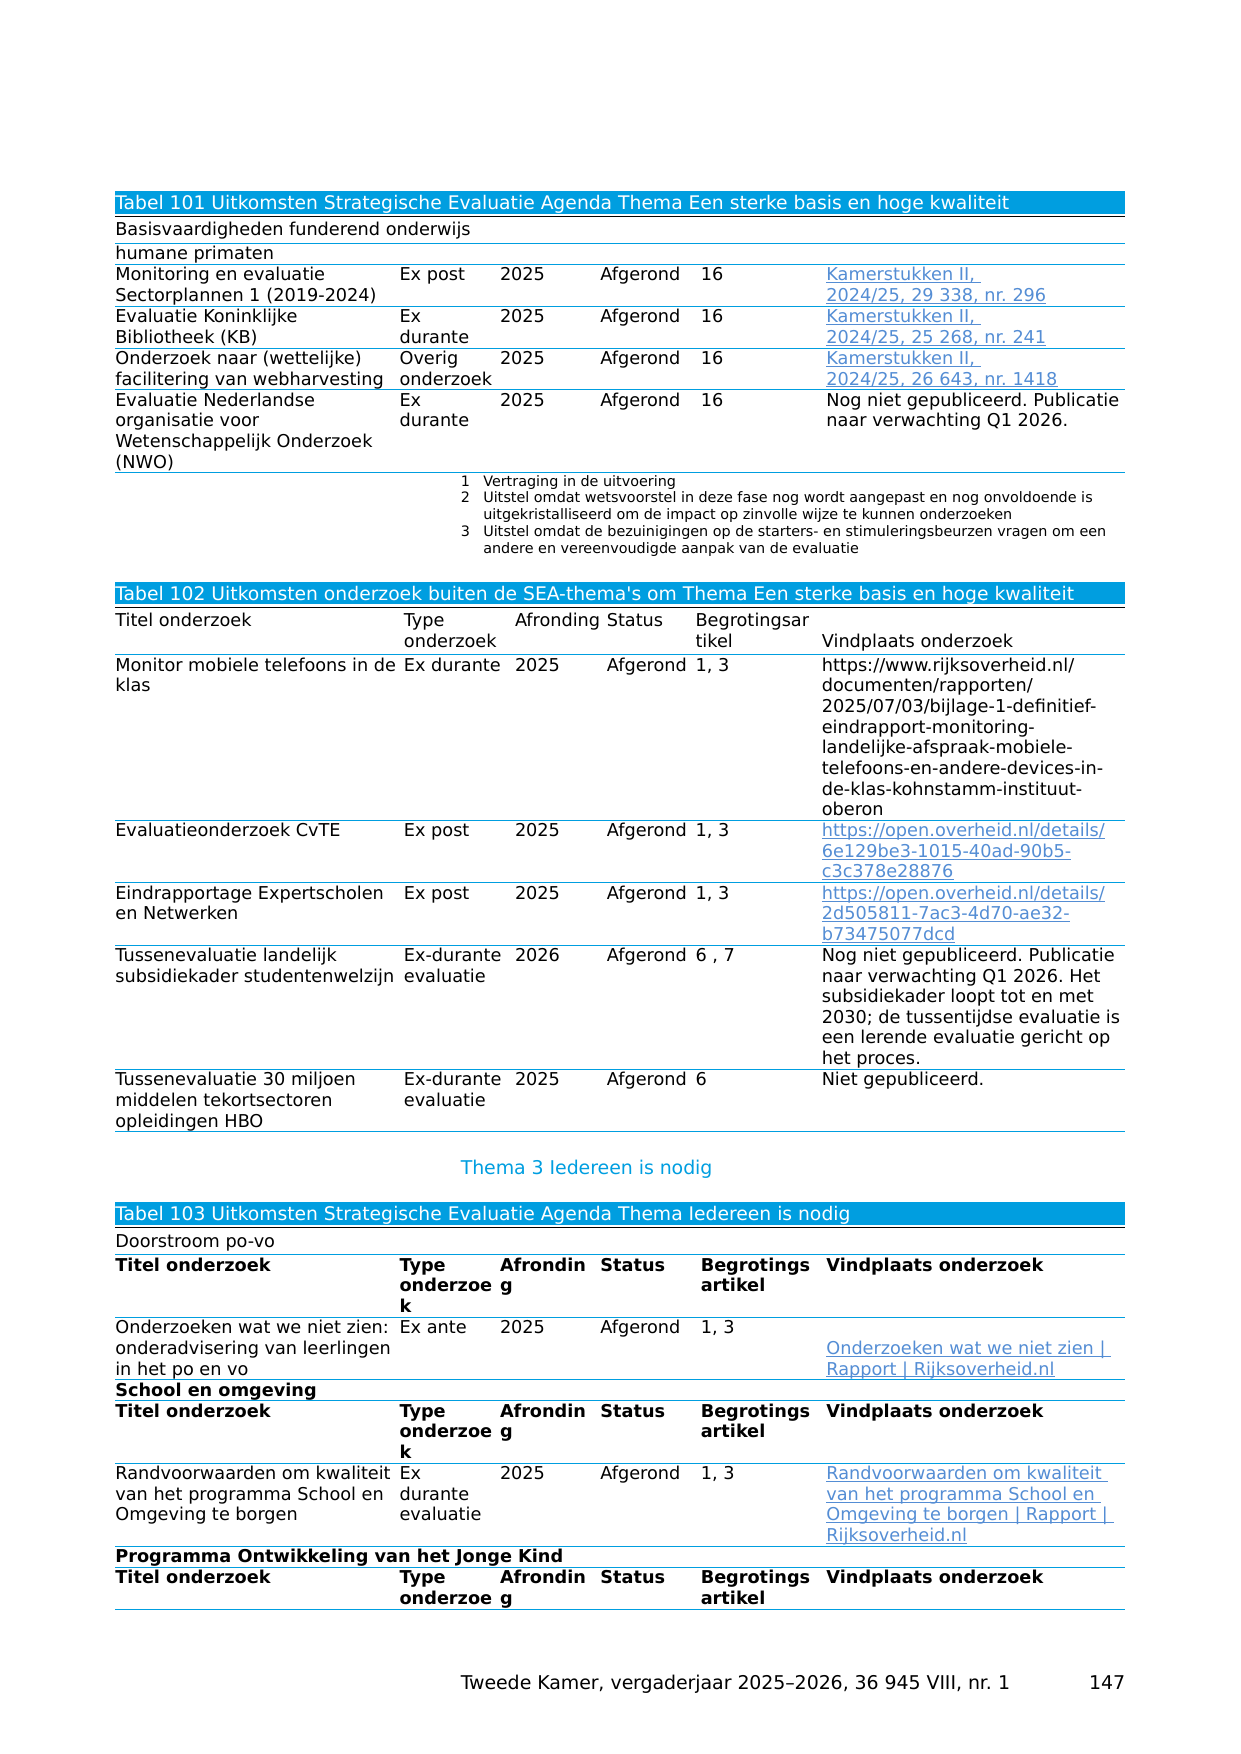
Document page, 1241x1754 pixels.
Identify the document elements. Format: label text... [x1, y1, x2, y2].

table_cell Afgerond [597, 390, 698, 472]
table_cell 2025 [512, 655, 604, 820]
table_cell Onderzoeken wat we niet zien | Rapport | Rijksoverheid.nl [823, 1318, 1125, 1379]
table_cell Afronding [497, 1255, 597, 1317]
table_cell 1, 3 [698, 1318, 823, 1379]
table_cell Randvoorwaarden om kwaliteit van het programma School en Omgeving te borgen | Rapport | Rijksoverheid.nl [823, 1464, 1125, 1546]
table_cell Vindplaats onderzoek [823, 1568, 1125, 1608]
table_cell Evaluatieonderzoek CvTE [115, 821, 401, 882]
table_cell Evaluatie Koninklijke Bibliotheek (KB) [115, 307, 396, 347]
table_cell humane primaten [115, 244, 396, 264]
table_cell Onderzoeken wat we niet zien: onderadvisering van leerlingen in het po en vo [115, 1318, 396, 1379]
table_cell Ex-durante evaluatie [401, 946, 512, 1069]
table_cell Afgerond [604, 883, 692, 944]
table_cell 2025 [497, 265, 597, 306]
table_cell [823, 244, 1125, 264]
table_cell 1, 3 [693, 883, 819, 944]
table_cell Type onderzoe [396, 1568, 497, 1608]
table_cell 2025 [512, 1070, 604, 1131]
table_cell Titel onderzoek [115, 1255, 396, 1317]
table_cell Afgerond [604, 655, 692, 820]
table_cell Titel onderzoek [115, 1401, 396, 1463]
table_cell Ex durante [396, 307, 497, 347]
table_cell Afronding [497, 1568, 597, 1608]
table_cell Type onderzoek [396, 1401, 497, 1463]
list Vertraging in de uitvoering [461, 473, 1125, 489]
table_cell [396, 244, 497, 264]
table_cell 2025 [497, 390, 597, 472]
table_cell Ex post [401, 821, 512, 882]
table_cell Titel onderzoek [115, 608, 401, 654]
table_cell 1, 3 [693, 821, 819, 882]
table_cell [497, 244, 597, 264]
table_cell Onderzoek naar (wettelijke) facilitering van webharvesting [115, 349, 396, 389]
table_cell Kamerstukken II, 2024/25, 26 643, nr. 1418 [823, 349, 1125, 389]
table_cell 16 [698, 390, 823, 472]
table_cell Tussenevaluatie landelijk subsidiekader studentenwelzijn [115, 946, 401, 1069]
table_cell Tussenevaluatie 30 miljoen middelen tekortsectoren opleidingen HBO [115, 1070, 401, 1131]
table_cell Afgerond [604, 946, 692, 1069]
table_cell 2025 [512, 821, 604, 882]
table_cell 1, 3 [693, 655, 819, 820]
table_cell [698, 244, 823, 264]
table_cell Eindrapportage Expertscholen en Netwerken [115, 883, 401, 944]
table_cell Ex-durante evaluatie [401, 1070, 512, 1131]
table_cell 2025 [512, 883, 604, 944]
table_cell Vindplaats onderzoek [819, 608, 1125, 654]
table_cell Monitoring en evaluatie Sectorplannen 1 (2019-2024) [115, 265, 396, 306]
table_cell Niet gepubliceerd. [819, 1070, 1125, 1131]
table_cell Ex durante [401, 655, 512, 820]
table_cell 2025 [497, 349, 597, 389]
table_cell Begrotingsartikel [698, 1255, 823, 1317]
table_cell Nog niet gepubliceerd. Publicatie naar verwachting Q1 2026. [823, 390, 1125, 472]
table_cell 2025 [497, 307, 597, 347]
table_cell 2026 [512, 946, 604, 1069]
table_cell 6 [693, 1070, 819, 1131]
table_cell Afgerond [597, 1464, 698, 1546]
table_cell Monitor mobiele telefoons in de klas [115, 655, 401, 820]
list Uitstel omdat de bezuinigingen op de starters- en stimuleringsbeurzen vragen om een andere en vereenvoudigde aanpak van de evaluatie [461, 523, 1125, 557]
table_cell Kamerstukken II, 2024/25, 29 338, nr. 296 [823, 265, 1125, 306]
table_cell Kamerstukken II, 2024/25, 25 268, nr. 241 [823, 307, 1125, 347]
list Uitstel omdat wetsvoorstel in deze fase nog wordt aangepast en nog onvoldoende is uitgekristalliseerd om de impact op zinvolle wijze te kunnen onderzoeken [461, 489, 1125, 523]
table_cell Status [597, 1255, 698, 1317]
table_cell Nog niet gepubliceerd. Publicatie naar verwachting Q1 2026. Het subsidiekader loopt tot en met 2030; de tussentijdse evaluatie is een lerende evaluatie gericht op het proces. [819, 946, 1125, 1069]
table_cell Status [597, 1568, 698, 1608]
table_cell Overig onderzoek [396, 349, 497, 389]
table_cell Afronding [512, 608, 604, 654]
table_cell Afgerond [597, 265, 698, 306]
table_cell https://www.rijksoverheid.nl/documenten/rapporten/2025/07/03/bijlage-1-definitief-eindrapport-monitoring-landelijke-afspraak-mobiele-telefoons-en-andere-devices-in-de-klas-kohnstamm-instituut-oberon [819, 655, 1125, 820]
table_cell Begrotingsartikel [698, 1401, 823, 1463]
table_cell Vindplaats onderzoek [823, 1255, 1125, 1317]
table_cell 16 [698, 349, 823, 389]
table_cell Afgerond [597, 349, 698, 389]
table_cell Evaluatie Nederlandse organisatie voor Wetenschappelijk Onderzoek (NWO) [115, 390, 396, 472]
table_cell Afgerond [604, 1070, 692, 1131]
table_cell [597, 244, 698, 264]
title Thema 3 Iedereen is nodig [461, 1157, 1125, 1179]
table_cell Afgerond [597, 307, 698, 347]
table_cell Randvoorwaarden om kwaliteit van het programma School en Omgeving te borgen [115, 1464, 396, 1546]
table_cell Status [604, 608, 692, 654]
table_cell Afgerond [597, 1318, 698, 1379]
table_cell 16 [698, 265, 823, 306]
table_cell Status [597, 1401, 698, 1463]
table_cell Type onderzoek [396, 1255, 497, 1317]
table_cell Ex post [396, 265, 497, 306]
table_cell Begrotingsartikel [693, 608, 819, 654]
table_cell 6 , 7 [693, 946, 819, 1069]
table_cell 2025 [497, 1318, 597, 1379]
table_cell Begrotingsartikel [698, 1568, 823, 1608]
table_cell School en omgeving [115, 1380, 1125, 1400]
table_cell Doorstroom po-vo [115, 1228, 1125, 1254]
table_cell https://open.overheid.nl/details/2d505811-7ac3-4d70-ae32-b73475077dcd [819, 883, 1125, 944]
table_cell Ex durante [396, 390, 497, 472]
table_cell Titel onderzoek [115, 1568, 396, 1608]
table_cell 16 [698, 307, 823, 347]
table_cell Ex durante evaluatie [396, 1464, 497, 1546]
table_cell https://open.overheid.nl/details/6e129be3-1015-40ad-90b5-c3c378e28876 [819, 821, 1125, 882]
table_cell Type onderzoek [401, 608, 512, 654]
table_cell Afgerond [604, 821, 692, 882]
table_cell 1, 3 [698, 1464, 823, 1546]
table_cell Afronding [497, 1401, 597, 1463]
table_cell Vindplaats onderzoek [823, 1401, 1125, 1463]
table_cell Ex ante [396, 1318, 497, 1379]
table_cell Basisvaardigheden funderend onderwijs [115, 217, 1125, 243]
table_cell Ex post [401, 883, 512, 944]
table_cell Programma Ontwikkeling van het Jonge Kind [115, 1547, 1125, 1567]
table_cell 2025 [497, 1464, 597, 1546]
